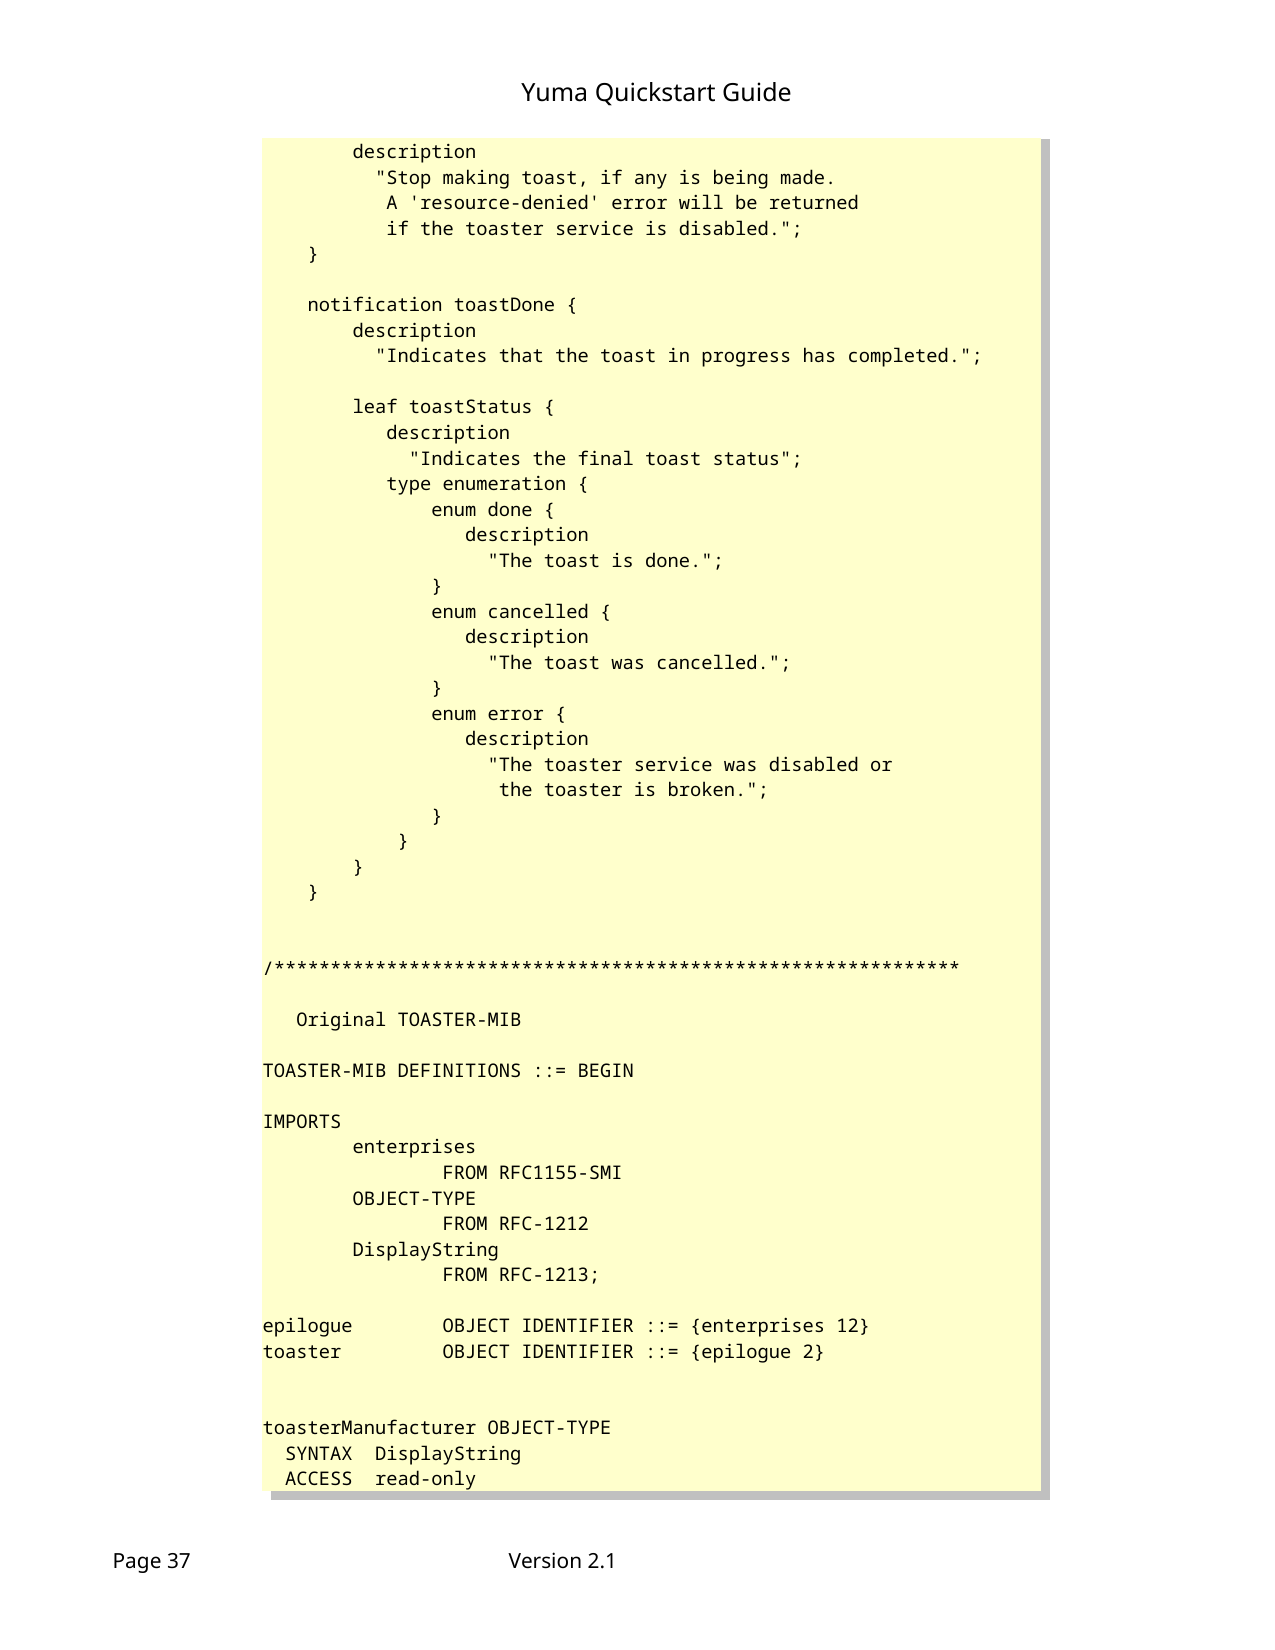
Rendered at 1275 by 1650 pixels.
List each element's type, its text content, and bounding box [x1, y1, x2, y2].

text description [262, 138, 1041, 164]
text leaf toastStatus { [262, 394, 1041, 419]
text "Indicates that the toast in progress has completed."; [262, 343, 1041, 368]
text SYNTAX DisplayString [262, 1440, 1041, 1466]
text enterprises [262, 1134, 1041, 1159]
text description [262, 419, 1041, 445]
text FROM RFC1155-SMI [262, 1159, 1041, 1185]
text "The toaster service was disabled or [262, 751, 1041, 777]
text description [262, 623, 1041, 649]
text if the toaster service is disabled."; [262, 215, 1041, 241]
text } [262, 572, 1041, 598]
text type enumeration { [262, 470, 1041, 496]
text description [262, 317, 1041, 343]
text epilogue OBJECT IDENTIFIER ::= {enterprises 12} [262, 1312, 1041, 1338]
text the toaster is broken."; [262, 777, 1041, 802]
text "The toast is done."; [262, 547, 1041, 572]
text DisplayString [262, 1236, 1041, 1261]
text } [262, 802, 1041, 828]
text /************************************************************* [262, 955, 1041, 981]
text } [262, 674, 1041, 700]
text enum error { [262, 700, 1041, 726]
text enum cancelled { [262, 598, 1041, 623]
text IMPORTS [262, 1108, 1041, 1134]
text } [262, 828, 1041, 853]
text notification toastDone { [262, 292, 1041, 317]
text "The toast was cancelled."; [262, 649, 1041, 674]
text description [262, 521, 1041, 547]
text "Indicates the final toast status"; [262, 445, 1041, 470]
text } [262, 241, 1041, 266]
text description [262, 726, 1041, 751]
text A 'resource-denied' error will be returned [262, 189, 1041, 215]
text toaster OBJECT IDENTIFIER ::= {epilogue 2} [262, 1338, 1041, 1363]
text toasterManufacturer OBJECT-TYPE [262, 1414, 1041, 1440]
text OBJECT-TYPE [262, 1185, 1041, 1210]
text FROM RFC-1213; [262, 1261, 1041, 1287]
text TOASTER-MIB DEFINITIONS ::= BEGIN [262, 1057, 1041, 1083]
text FROM RFC-1212 [262, 1210, 1041, 1236]
text } [262, 879, 1041, 904]
text enum done { [262, 496, 1041, 521]
text "Stop making toast, if any is being made. [262, 164, 1041, 189]
text } [262, 853, 1041, 879]
text Original TOASTER-MIB [262, 1006, 1041, 1032]
text ACCESS read-only [262, 1466, 1041, 1491]
